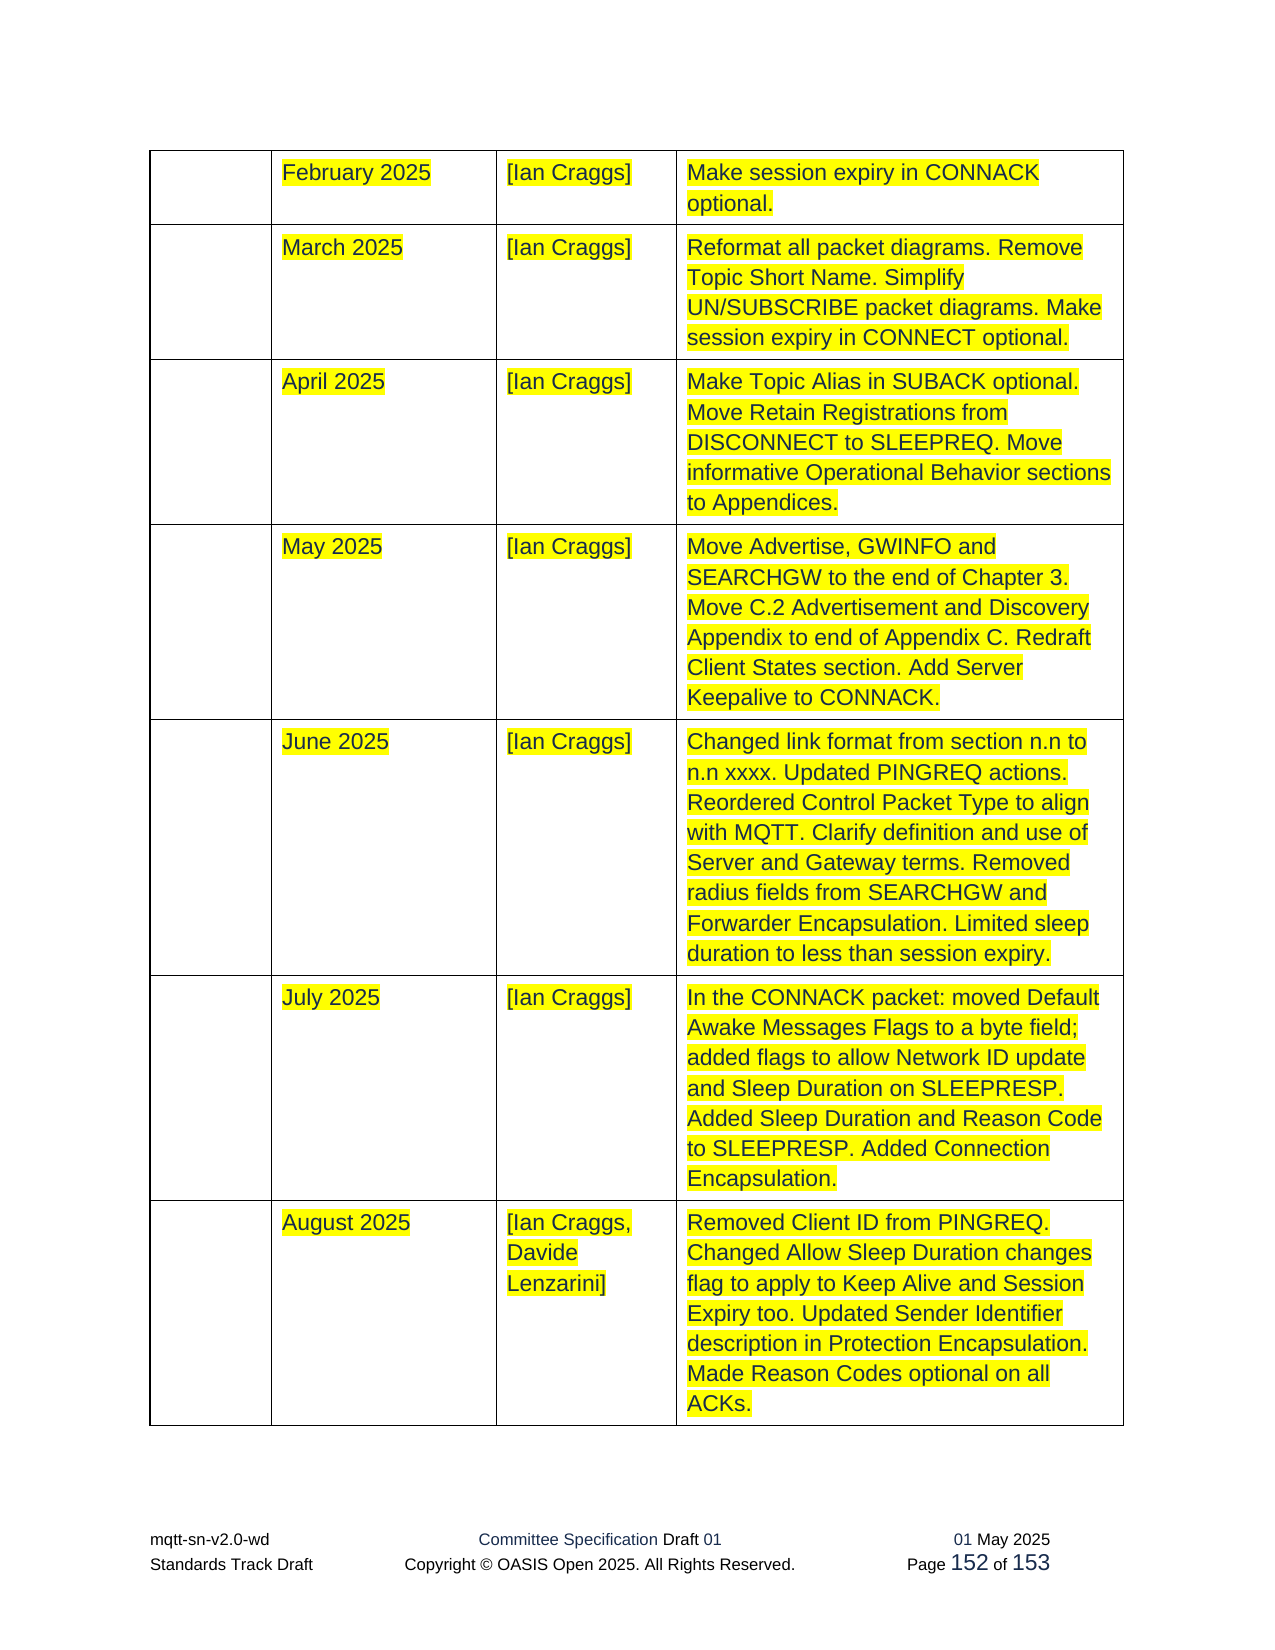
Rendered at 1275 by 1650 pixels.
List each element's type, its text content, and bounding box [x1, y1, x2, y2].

table_cell [Ian Craggs] [497, 525, 676, 719]
table_cell Removed Client ID from PINGREQ. Changed Allow Sleep Duration changes flag to apply to Keep Alive and Session Expiry too. Updated Sender Identifier description in Protection Encapsulation. Made Reason Codes optional on all ACKs. [677, 1201, 1123, 1425]
table_cell April 2025 [272, 360, 496, 524]
table_cell Changed link format from section n.n to n.n xxxx. Updated PINGREQ actions. Reordered Control Packet Type to align with MQTT. Clarify definition and use of Server and Gateway terms. Removed radius fields from SEARCHGW and Forwarder Encapsulation. Limited sleep duration to less than session expiry. [677, 720, 1123, 974]
table_cell [Ian Craggs] [497, 360, 676, 524]
table_cell Reformat all packet diagrams. Remove Topic Short Name. Simplify UN/SUBSCRIBE packet diagrams. Make session expiry in CONNECT optional. [677, 225, 1123, 359]
table_cell [151, 225, 271, 359]
table_cell [Ian Craggs, Davide Lenzarini] [497, 1201, 676, 1425]
table_cell May 2025 [272, 525, 496, 719]
table_cell June 2025 [272, 720, 496, 974]
table_cell [151, 360, 271, 524]
table_cell [Ian Craggs] [497, 720, 676, 974]
table_cell [151, 525, 271, 719]
table_cell [151, 1201, 271, 1425]
table_cell Move Advertise, GWINFO and SEARCHGW to the end of Chapter 3. Move C.2 Advertisement and Discovery Appendix to end of Appendix C. Redraft Client States section. Add Server Keepalive to CONNACK. [677, 525, 1123, 719]
table_cell Make Topic Alias in SUBACK optional. Move Retain Registrations from DISCONNECT to SLEEPREQ. Move informative Operational Behavior sections to Appendices. [677, 360, 1123, 524]
table_cell Make session expiry in CONNACK optional. [677, 151, 1123, 224]
table_cell [151, 151, 271, 224]
table_cell [151, 976, 271, 1200]
table_cell [Ian Craggs] [497, 151, 676, 224]
table_cell [151, 720, 271, 974]
table_cell [Ian Craggs] [497, 225, 676, 359]
table_cell In the CONNACK packet: moved Default Awake Messages Flags to a byte field; added flags to allow Network ID update and Sleep Duration on SLEEPRESP. Added Sleep Duration and Reason Code to SLEEPRESP. Added Connection Encapsulation. [677, 976, 1123, 1200]
table_cell March 2025 [272, 225, 496, 359]
table_cell August 2025 [272, 1201, 496, 1425]
table_cell February 2025 [272, 151, 496, 224]
table_cell July 2025 [272, 976, 496, 1200]
table_cell [Ian Craggs] [497, 976, 676, 1200]
